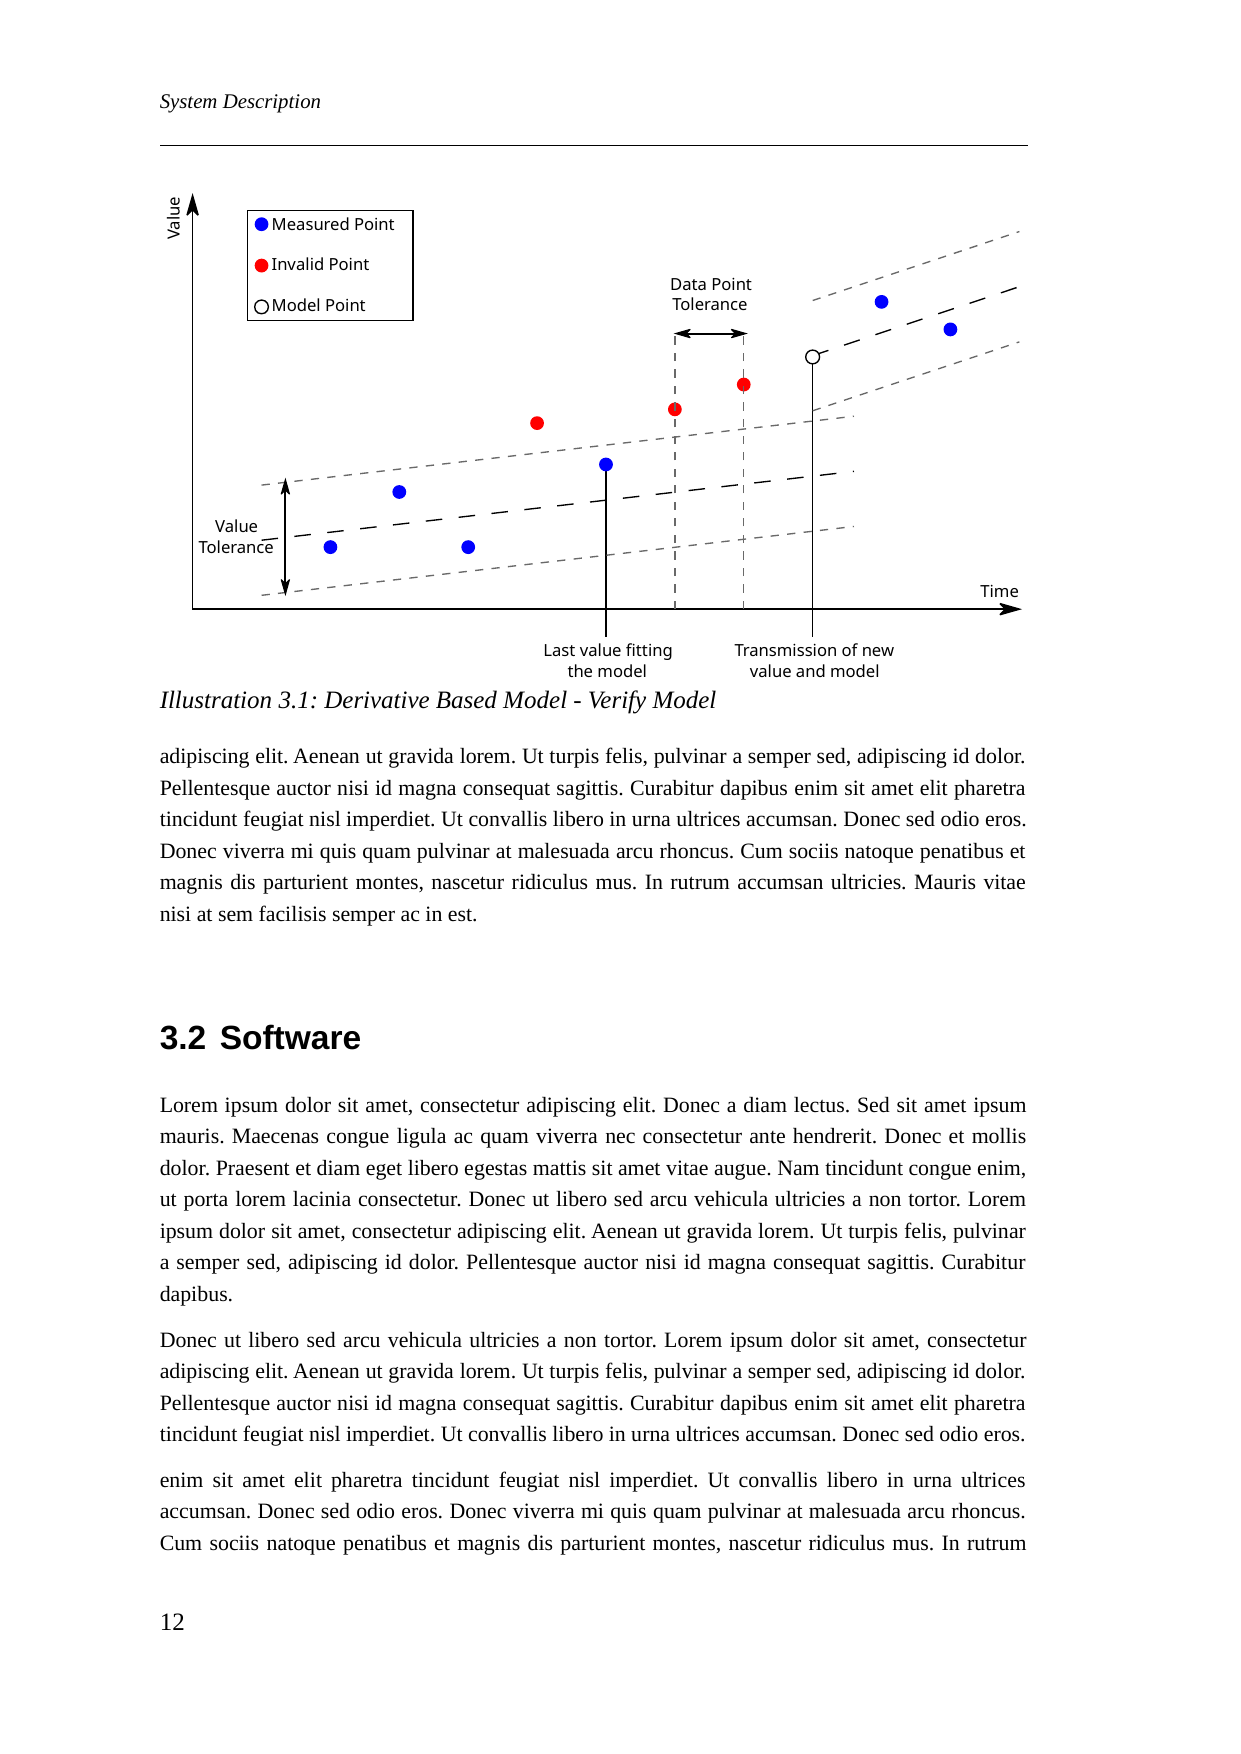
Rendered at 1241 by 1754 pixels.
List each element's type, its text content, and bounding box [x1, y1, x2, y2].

subtitle Software [159, 1018, 1028, 1056]
text adipiscing elit. Aenean ut gravida lorem. Ut turpis felis, pulvinar a semper sed, adipiscing id dolor. Pellentesque auctor nisi id magna consequat sagittis. Curabitur dapibus enim sit amet elit pharetra tincidunt feugiat nisl imperdiet. Ut convallis libero in urna ultrices accumsan. Donec sed odio eros. Donec viverra mi quis quam pulvinar at malesuada arcu rhoncus. Cum sociis natoque penatibus et magnis dis parturient montes, nascetur ridiculus mus. In rutrum accumsan ultricies. Mauris vitae nisi at sem facilisis semper ac in est. [159, 714, 1028, 926]
text Illustration 3.1: Derivative Based Model - Verify Model [159, 187, 1028, 714]
text enim sit amet elit pharetra tincidunt feugiat nisl imperdiet. Ut convallis libero in urna ultrices accumsan. Donec sed odio eros. Donec viverra mi quis quam pulvinar at malesuada arcu rhoncus. Cum sociis natoque penatibus et magnis dis parturient montes, nascetur ridiculus mus. In rutrum [159, 1467, 1028, 1555]
text Lorem ipsum dolor sit amet, consectetur adipiscing elit. Donec a diam lectus. Sed sit amet ipsum mauris. Maecenas congue ligula ac quam viverra nec consectetur ante hendrerit. Donec et mollis dolor. Praesent et diam eget libero egestas mattis sit amet vitae augue. Nam tincidunt congue enim, ut porta lorem lacinia consectetur. Donec ut libero sed arcu vehicula ultricies a non tortor. Lorem ipsum dolor sit amet, consectetur adipiscing elit. Aenean ut gravida lorem. Ut turpis felis, pulvinar a semper sed, adipiscing id dolor. Pellentesque auctor nisi id magna consequat sagittis. Curabitur dapibus. [159, 1092, 1028, 1306]
text Donec ut libero sed arcu vehicula ultricies a non tortor. Lorem ipsum dolor sit amet, consectetur adipiscing elit. Aenean ut gravida lorem. Ut turpis felis, pulvinar a semper sed, adipiscing id dolor. Pellentesque auctor nisi id magna consequat sagittis. Curabitur dapibus enim sit amet elit pharetra tincidunt feugiat nisl imperdiet. Ut convallis libero in urna ultrices accumsan. Donec sed odio eros. [159, 1327, 1028, 1446]
